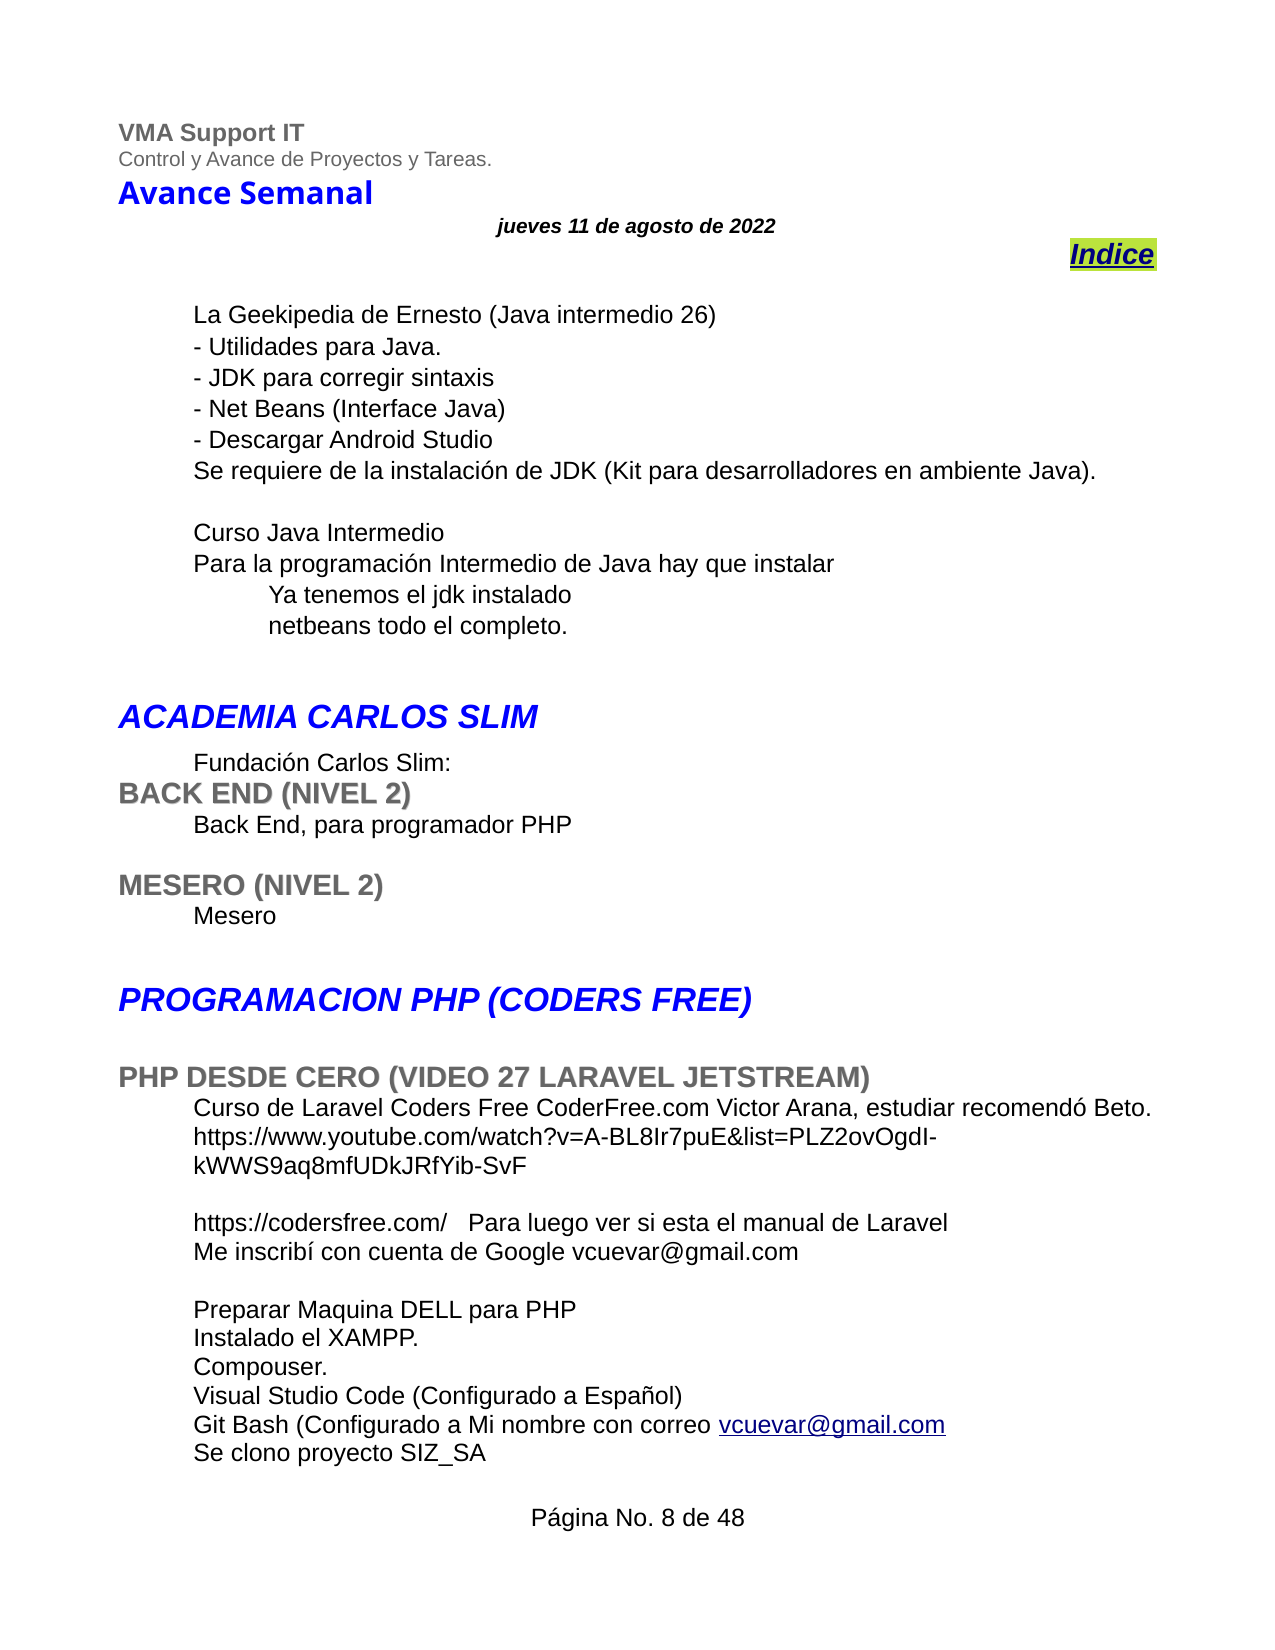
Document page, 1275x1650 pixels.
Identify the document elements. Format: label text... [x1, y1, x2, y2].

text Mesero [193, 901, 1157, 930]
list - Descargar Android Studio [193, 424, 1157, 453]
subtitle BACK END (NIVEL 2) [118, 776, 1157, 810]
text Preparar Maquina DELL para PHP [193, 1294, 1157, 1323]
list Ya tenemos el jdk instalado [118, 580, 1157, 608]
list netbeans todo el completo. [118, 611, 1157, 639]
text https://www.youtube.com/watch?v=A-BL8Ir7puE&list=PLZ2ovOgdI-kWWS9aq8mfUDkJRfYib-SvF [193, 1122, 1157, 1179]
text Curso de Laravel Coders Free CoderFree.com Victor Arana, estudiar recomendó Beto. [193, 1093, 1157, 1122]
text Compouser. [193, 1352, 1157, 1381]
text Visual Studio Code (Configurado a Español) [193, 1381, 1157, 1409]
subtitle ACADEMIA CARLOS SLIM [118, 696, 1157, 735]
list - Utilidades para Java. [193, 331, 1157, 360]
text Instalado el XAMPP. [193, 1323, 1157, 1352]
subtitle PHP DESDE CERO (VIDEO 27 LARAVEL JETSTREAM) [118, 1059, 1157, 1093]
text https://codersfree.com/ Para luego ver si esta el manual de Laravel [193, 1208, 1157, 1237]
text Se clono proyecto SIZ_SA [193, 1438, 1157, 1467]
list Se requiere de la instalación de JDK (Kit para desarrolladores en ambiente Java). [193, 456, 1157, 484]
text Back End, para programador PHP [193, 810, 1157, 839]
list Curso Java Intermedio [118, 518, 1157, 546]
list - Net Beans (Interface Java) [193, 393, 1157, 422]
subtitle MESERO (NIVEL 2) [118, 868, 1157, 901]
subtitle PROGRAMACION PHP (CODERS FREE) [118, 980, 1157, 1018]
list - JDK para corregir sintaxis [193, 362, 1157, 391]
list La Geekipedia de Ernesto (Java intermedio 26) [193, 300, 1157, 329]
list Para la programación Intermedio de Java hay que instalar [118, 549, 1157, 577]
text Fundación Carlos Slim: [193, 748, 1157, 776]
text Git Bash (Configurado a Mi nombre con correo vcuevar@gmail.com [193, 1409, 1157, 1438]
text Me inscribí con cuenta de Google vcuevar@gmail.com [193, 1237, 1157, 1266]
